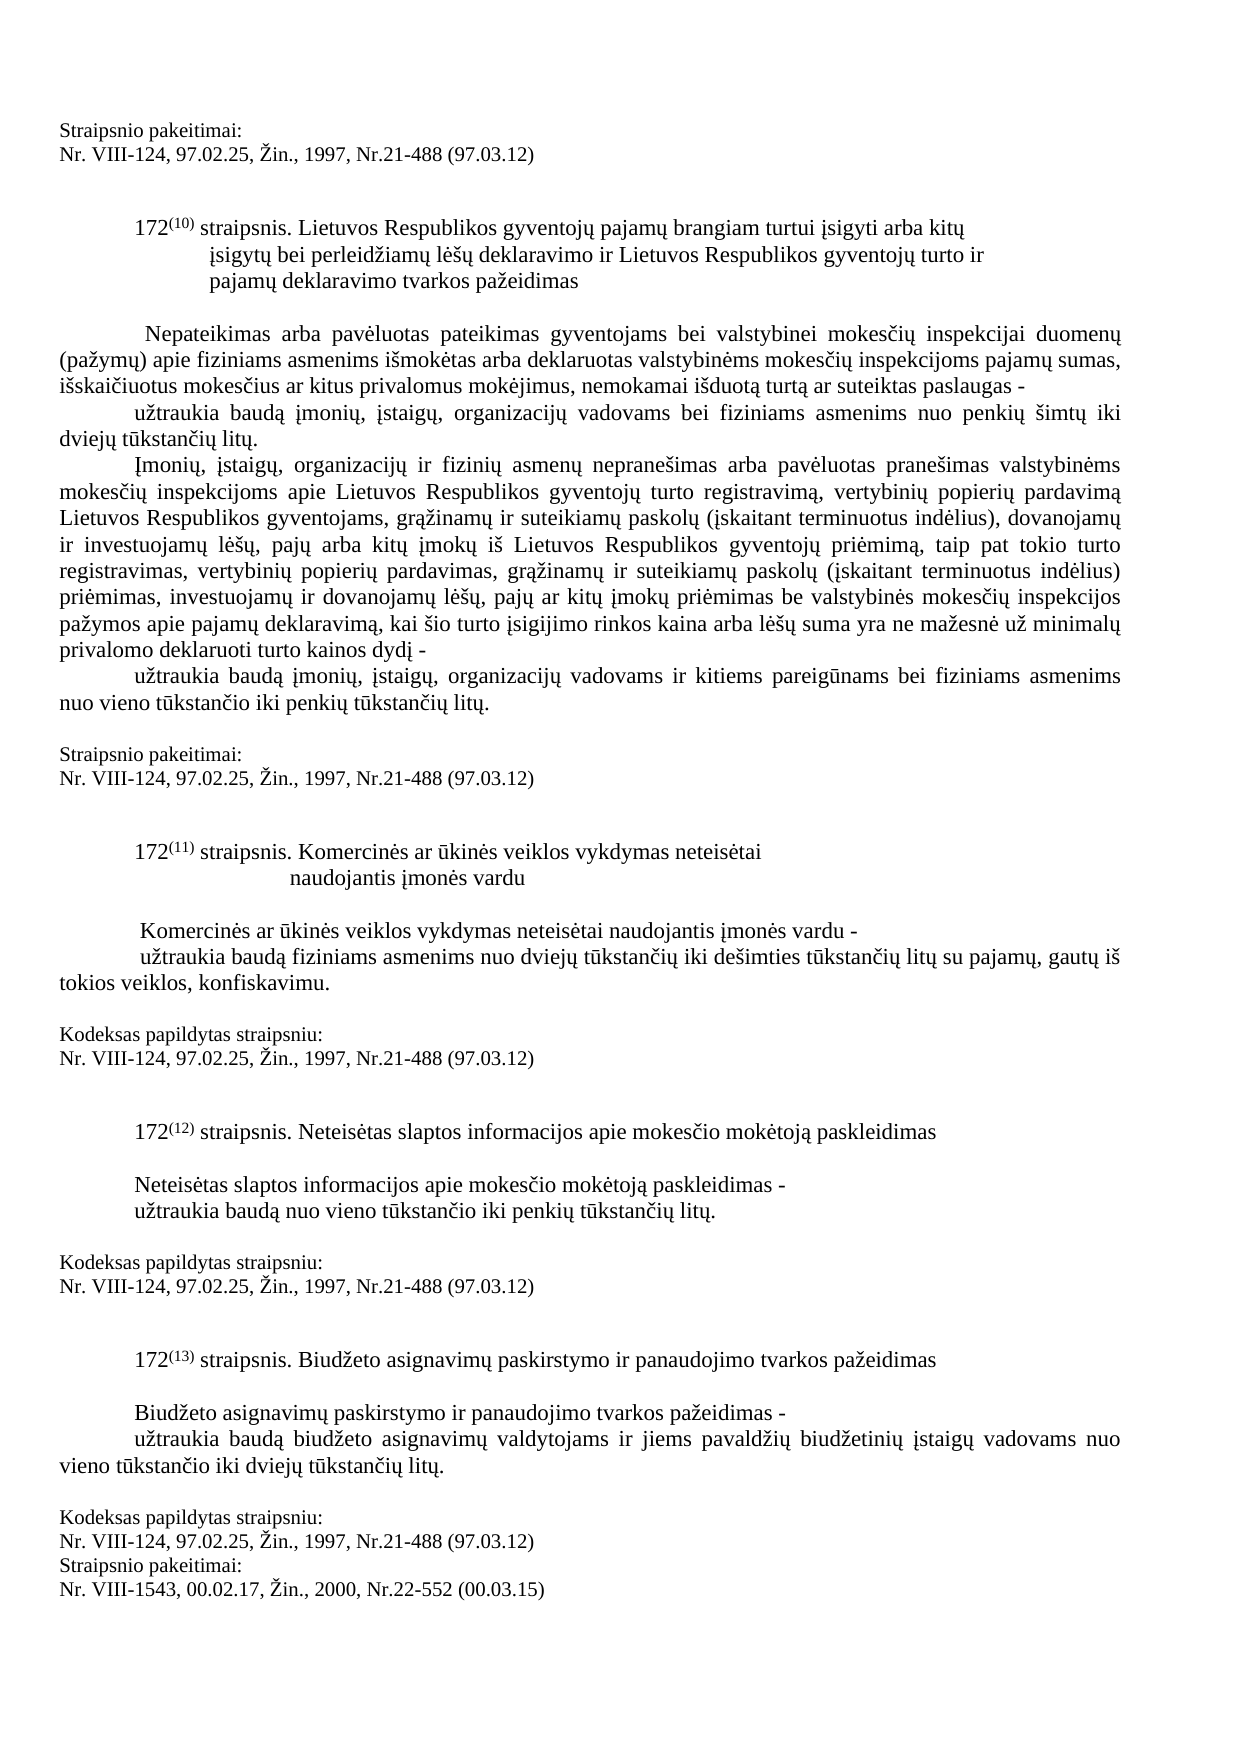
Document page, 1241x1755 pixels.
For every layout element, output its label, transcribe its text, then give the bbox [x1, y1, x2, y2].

text 172(11) straipsnis. Komercinės ar ūkinės veiklos vykdymas neteisėtai [59, 838, 1122, 864]
text užtraukia baudą nuo vieno tūkstančio iki penkių tūkstančių litų. [59, 1197, 1122, 1224]
text užtraukia baudą fiziniams asmenims nuo dviejų tūkstančių iki dešimties tūkstančių litų su pajamų, gautų iš tokios veiklos, konfiskavimu. [59, 943, 1122, 996]
text Nr. VIII-1543, 00.02.17, Žin., 2000, Nr.22-552 (00.03.15) [59, 1577, 1122, 1601]
text Neteisėtas slaptos informacijos apie mokesčio mokėtoją paskleidimas - [59, 1171, 1122, 1197]
text Nr. VIII-124, 97.02.25, Žin., 1997, Nr.21-488 (97.03.12) [59, 1046, 1122, 1070]
text Straipsnio pakeitimai: [59, 118, 1122, 142]
text pajamų deklaravimo tvarkos pažeidimas [209, 267, 1122, 293]
text Nr. VIII-124, 97.02.25, Žin., 1997, Nr.21-488 (97.03.12) [59, 1274, 1122, 1298]
text užtraukia baudą įmonių, įstaigų, organizacijų vadovams ir kitiems pareigūnams bei fiziniams asmenims nuo vieno tūkstančio iki penkių tūkstančių litų. [59, 662, 1122, 715]
text įsigytų bei perleidžiamų lėšų deklaravimo ir Lietuvos Respublikos gyventojų turto ir [134, 241, 1122, 267]
text Kodeksas papildytas straipsniu: [59, 1504, 1122, 1529]
text 172(13) straipsnis. Biudžeto asignavimų paskirstymo ir panaudojimo tvarkos pažeidimas [134, 1346, 1122, 1373]
text 172(12) straipsnis. Neteisėtas slaptos informacijos apie mokesčio mokėtoją paskleidimas [59, 1118, 1122, 1145]
text Kodeksas papildytas straipsniu: [59, 1022, 1122, 1046]
text naudojantis įmonės vardu [59, 864, 1122, 890]
text užtraukia baudą įmonių, įstaigų, organizacijų vadovams bei fiziniams asmenims nuo penkių šimtų iki dviejų tūkstančių litų. [59, 399, 1122, 452]
text Nr. VIII-124, 97.02.25, Žin., 1997, Nr.21-488 (97.03.12) [59, 766, 1122, 789]
text Kodeksas papildytas straipsniu: [59, 1250, 1122, 1274]
text Įmonių, įstaigų, organizacijų ir fizinių asmenų nepranešimas arba pavėluotas pranešimas valstybinėms mokesčių inspekcijoms apie Lietuvos Respublikos gyventojų turto registravimą, vertybinių popierių pardavimą Lietuvos Respublikos gyventojams, grąžinamų ir suteikiamų paskolų (įskaitant terminuotus indėlius), dovanojamų ir investuojamų lėšų, pajų arba kitų įmokų iš Lietuvos Respublikos gyventojų priėmimą, taip pat tokio turto registravimas, vertybinių popierių pardavimas, grąžinamų ir suteikiamų paskolų (įskaitant terminuotus indėlius) priėmimas, investuojamų ir dovanojamų lėšų, pajų ar kitų įmokų priėmimas be valstybinės mokesčių inspekcijos pažymos apie pajamų deklaravimą, kai šio turto įsigijimo rinkos kaina arba lėšų suma yra ne mažesnė už minimalų privalomo deklaruoti turto kainos dydį - [59, 452, 1122, 662]
text užtraukia baudą biudžeto asignavimų valdytojams ir jiems pavaldžių biudžetinių įstaigų vadovams nuo vieno tūkstančio iki dviejų tūkstančių litų. [59, 1426, 1122, 1478]
text Nepateikimas arba pavėluotas pateikimas gyventojams bei valstybinei mokesčių inspekcijai duomenų (pažymų) apie fiziniams asmenims išmokėtas arba deklaruotas valstybinėms mokesčių inspekcijoms pajamų sumas, išskaičiuotus mokesčius ar kitus privalomus mokėjimus, nemokamai išduotą turtą ar suteiktas paslaugas - [59, 320, 1122, 399]
text Straipsnio pakeitimai: [59, 1553, 1122, 1577]
text Nr. VIII-124, 97.02.25, Žin., 1997, Nr.21-488 (97.03.12) [59, 142, 1122, 166]
text Nr. VIII-124, 97.02.25, Žin., 1997, Nr.21-488 (97.03.12) [59, 1529, 1122, 1553]
text Biudžeto asignavimų paskirstymo ir panaudojimo tvarkos pažeidimas - [59, 1399, 1122, 1426]
text Komercinės ar ūkinės veiklos vykdymas neteisėtai naudojantis įmonės vardu - [59, 917, 1122, 943]
text Straipsnio pakeitimai: [59, 741, 1122, 766]
text 172(10) straipsnis. Lietuvos Respublikos gyventojų pajamų brangiam turtui įsigyti arba kitų [59, 214, 1122, 241]
